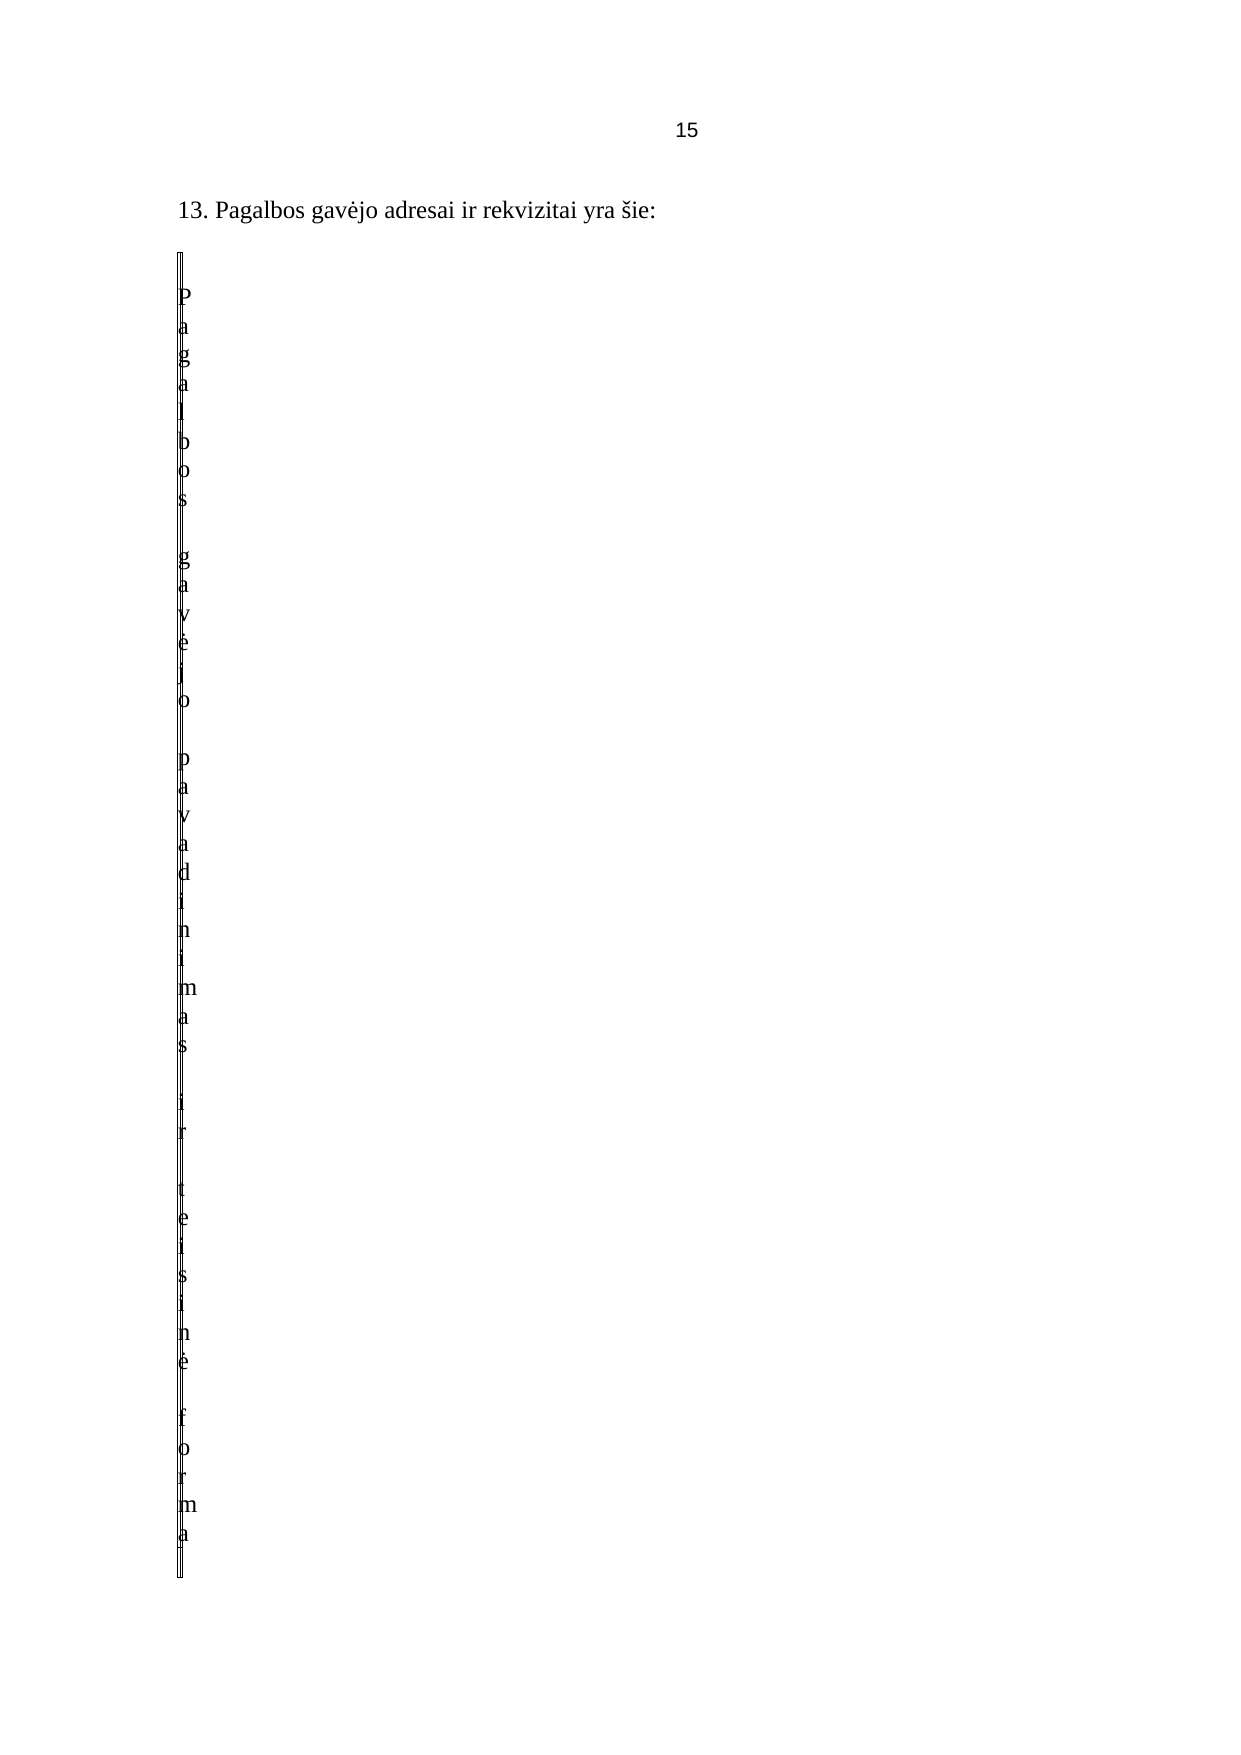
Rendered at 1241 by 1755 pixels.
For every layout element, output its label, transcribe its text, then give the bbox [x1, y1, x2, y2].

text 13. Pagalbos gavėjo adresai ir rekvizitai yra šie: [177, 195, 1196, 223]
